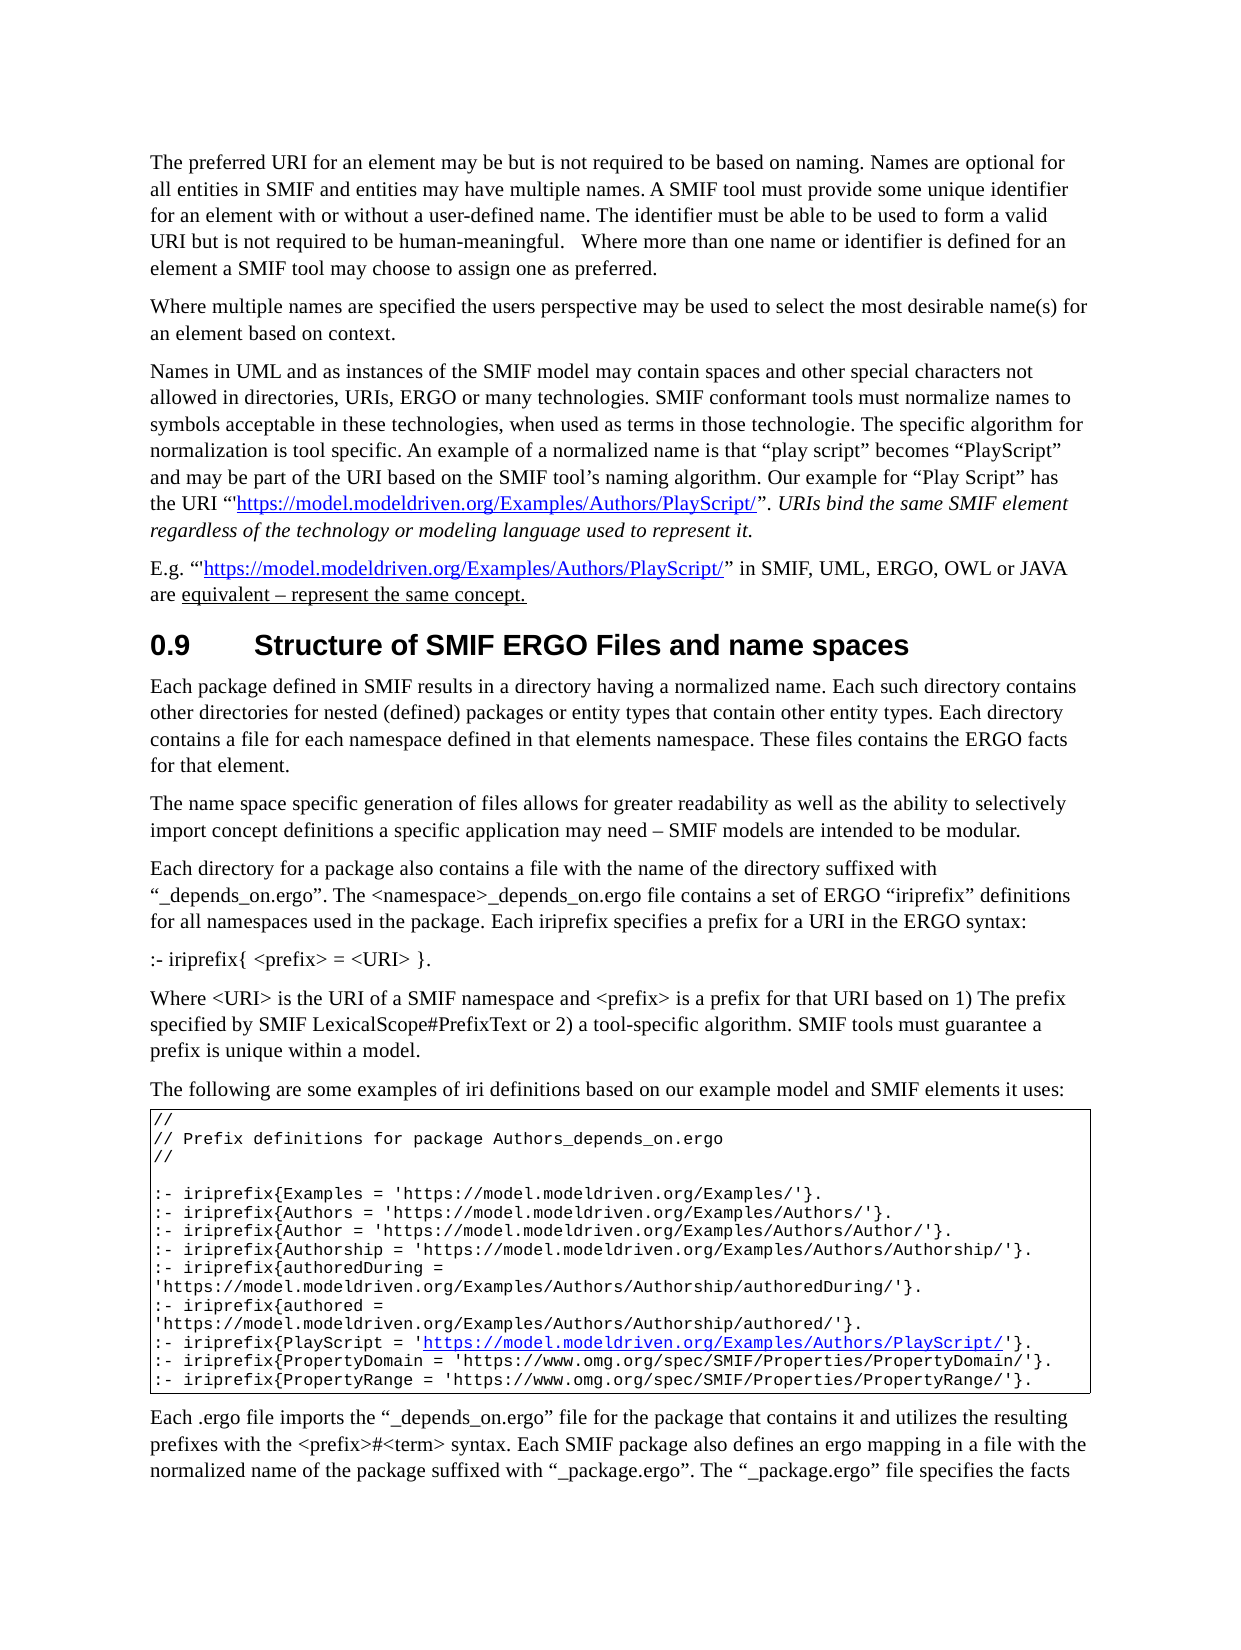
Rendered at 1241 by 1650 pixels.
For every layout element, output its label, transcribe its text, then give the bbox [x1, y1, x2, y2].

text :- iriprefix{PropertyDomain = 'https://www.omg.org/spec/SMIF/Properties/PropertyDomain/'}. [151, 1350, 1090, 1368]
text :- iriprefix{PlayScript = 'https://model.modeldriven.org/Examples/Authors/PlayScript/'}. [151, 1331, 1090, 1350]
text The name space specific generation of files allows for greater readability as well as the ability to selectively import concept definitions a specific application may need – SMIF models are intended to be modular. [150, 791, 1090, 842]
text :- iriprefix{Examples = 'https://model.modeldriven.org/Examples/'}. [151, 1183, 1090, 1202]
text :- iriprefix{PropertyRange = 'https://www.omg.org/spec/SMIF/Properties/PropertyRange/'}. [151, 1368, 1090, 1393]
text The preferred URI for an element may be but is not required to be based on naming. Names are optional for all entities in SMIF and entities may have multiple names. A SMIF tool must provide some unique identifier for an element with or without a user-defined name. The identifier must be able to be used to form a valid URI but is not required to be human-meaningful. Where more than one name or identifier is defined for an element a SMIF tool may choose to assign one as preferred. [150, 150, 1090, 280]
text :- iriprefix{authoredDuring = 'https://model.modeldriven.org/Examples/Authors/Authorship/authoredDuring/'}. [151, 1257, 1090, 1294]
text :- iriprefix{authored = 'https://model.modeldriven.org/Examples/Authors/Authorship/authored/'}. [151, 1294, 1090, 1331]
text Where <URI> is the URI of a SMIF namespace and <prefix> is a prefix for that URI based on 1) The prefix specified by SMIF LexicalScope#PrefixText or 2) a tool-specific algorithm. SMIF tools must guarantee a prefix is unique within a model. [150, 985, 1090, 1062]
text :- iriprefix{Author = 'https://model.modeldriven.org/Examples/Authors/Author/'}. [151, 1220, 1090, 1239]
text // [151, 1110, 1090, 1127]
text Names in UML and as instances of the SMIF model may contain spaces and other special characters not allowed in directories, URIs, ERGO or many technologies. SMIF conformant tools must normalize names to symbols acceptable in these technologies, when used as terms in those technologie. The specific algorithm for normalization is tool specific. An example of a normalized name is that “play script” becomes “PlayScript” and may be part of the URI based on the SMIF tool’s naming algorithm. Our example for “Play Script” has the URI “'https://model.modeldriven.org/Examples/Authors/PlayScript/”. URIs bind the same SMIF element regardless of the technology or modeling language used to represent it. [150, 359, 1090, 542]
text // Prefix definitions for package Authors_depends_on.ergo [151, 1127, 1090, 1146]
text Where multiple names are specified the users perspective may be used to select the most desirable name(s) for an element based on context. [150, 294, 1090, 344]
text // [151, 1146, 1090, 1168]
text The following are some examples of iri definitions based on our example model and SMIF elements it uses: [150, 1076, 1090, 1101]
text Each package defined in SMIF results in a directory having a normalized name. Each such directory contains other directories for nested (defined) packages or entity types that contain other entity types. Each directory contains a file for each namespace defined in that elements namespace. These files contains the ERGO facts for that element. [150, 674, 1090, 777]
text Each directory for a package also contains a file with the name of the directory suffixed with “_depends_on.ergo”. The <namespace>_depends_on.ergo file contains a set of ERGO “iriprefix” definitions for all namespaces used in the package. Each iriprefix specifies a prefix for a URI in the ERGO syntax: [150, 856, 1090, 933]
text E.g. “'https://model.modeldriven.org/Examples/Authors/PlayScript/” in SMIF, UML, ERGO, OWL or JAVA are equivalent – represent the same concept. [150, 556, 1090, 606]
subtitle Structure of SMIF ERGO Files and name spaces [150, 628, 1090, 662]
text Each .ergo file imports the “_depends_on.ergo” file for the package that contains it and utilizes the resulting prefixes with the <prefix>#<term> syntax. Each SMIF package also defines an ergo mapping in a file with the normalized name of the package suffixed with “_package.ergo”. The “_package.ergo” file specifies the facts [150, 1405, 1090, 1482]
text :- iriprefix{ <prefix> = <URI> }. [150, 947, 1090, 971]
text :- iriprefix{Authors = 'https://model.modeldriven.org/Examples/Authors/'}. [151, 1202, 1090, 1220]
text :- iriprefix{Authorship = 'https://model.modeldriven.org/Examples/Authors/Authorship/'}. [151, 1239, 1090, 1257]
